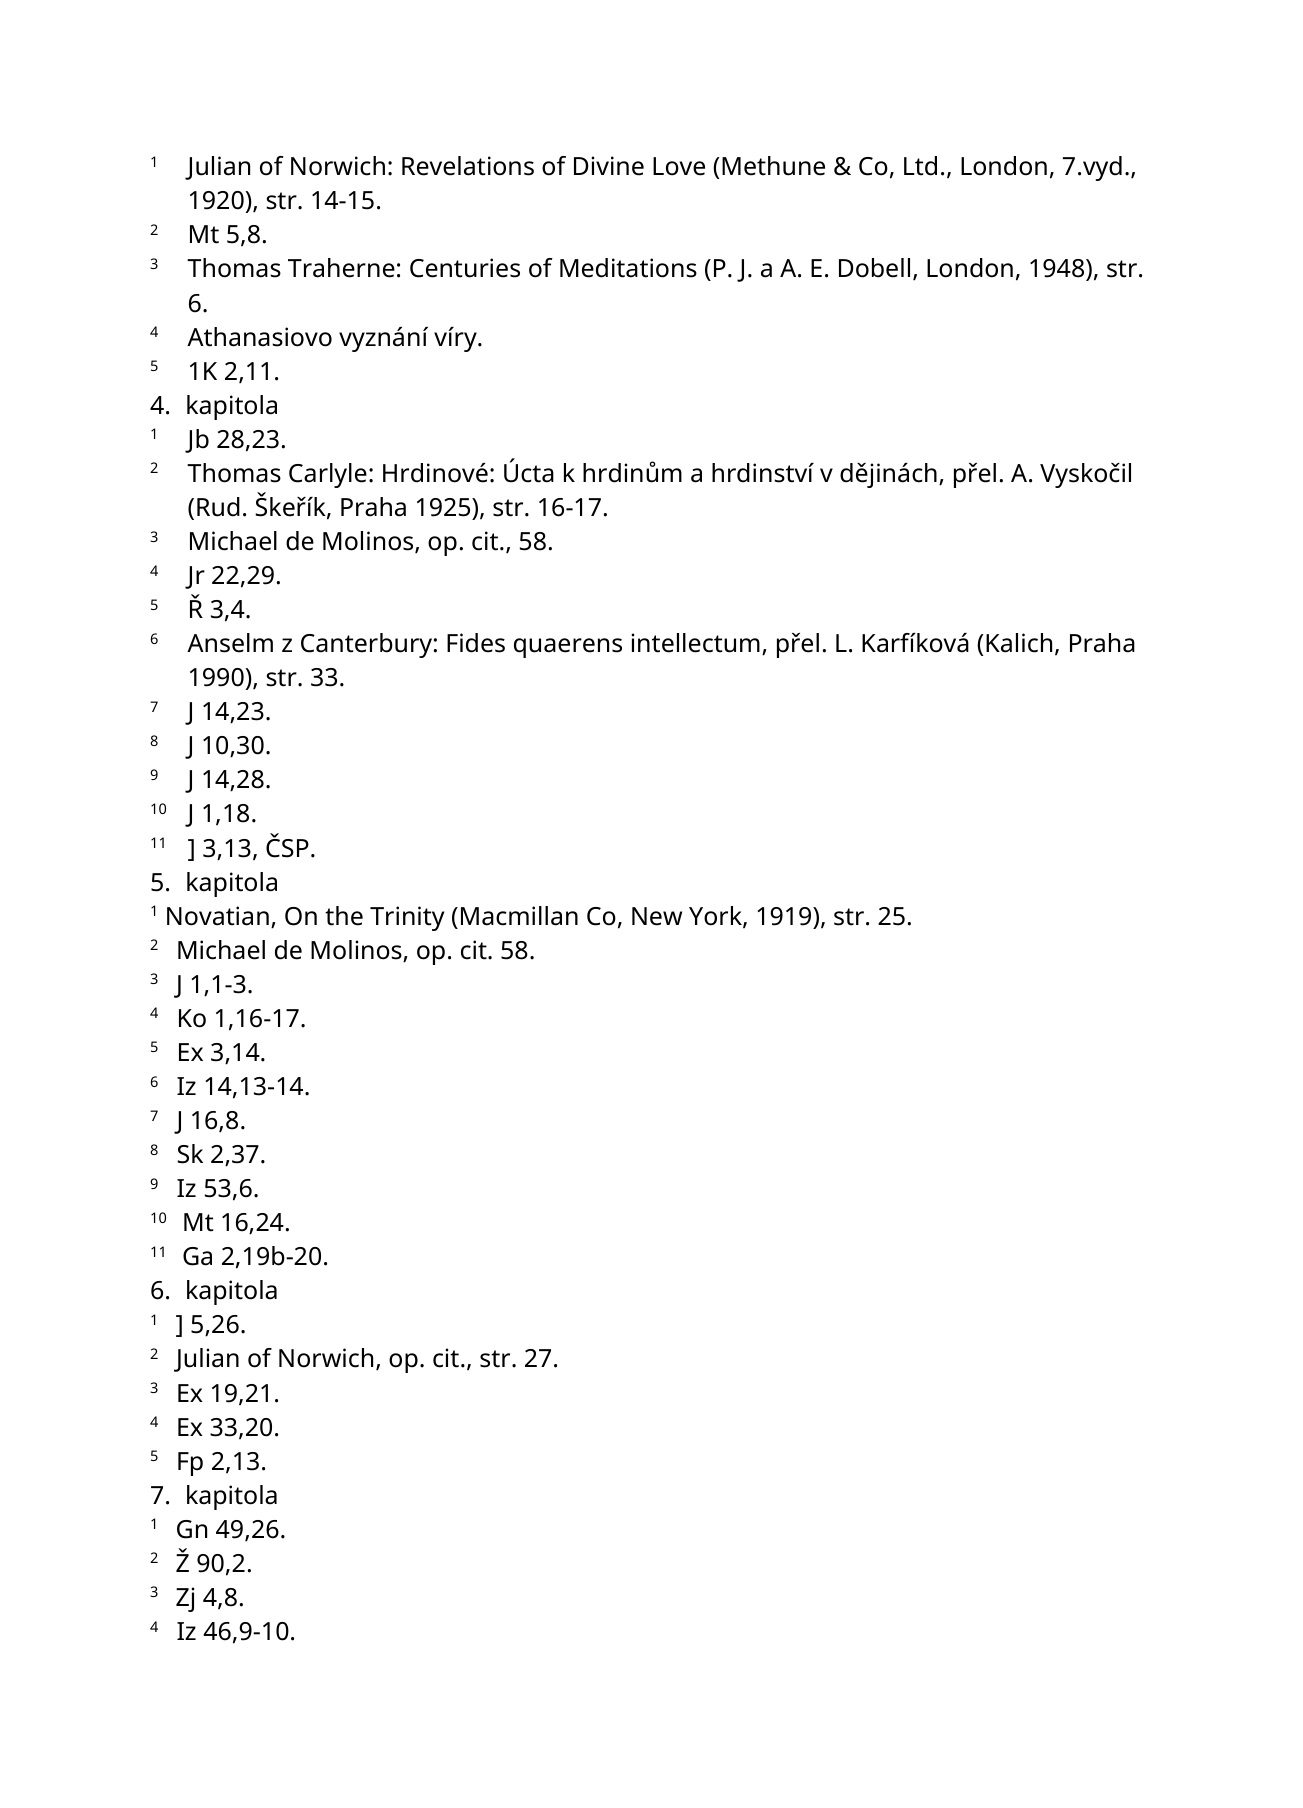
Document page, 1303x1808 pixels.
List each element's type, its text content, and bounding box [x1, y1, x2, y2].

text 6 Iz 14,13-14. [150, 1069, 1152, 1103]
text 7 J 14,23. [150, 694, 1152, 728]
text 4. kapitola [150, 387, 1152, 421]
text 7. kapitola [150, 1477, 1152, 1511]
text 3 Thomas Traherne: Centuries of Meditations (P. J. a A. E. Dobell, London, 1948), str. 6. [150, 251, 1152, 319]
text 2 Ž 90,2. [150, 1546, 1152, 1579]
text 8 Sk 2,37. [150, 1137, 1152, 1171]
text 5 Ex 3,14. [150, 1034, 1152, 1069]
text 5 Fp 2,13. [150, 1443, 1152, 1477]
text 5. kapitola [150, 864, 1152, 898]
text 11 Ga 2,19b-20. [150, 1239, 1152, 1273]
text 4 Ko 1,16-17. [150, 1001, 1152, 1034]
text 2 Mt 5,8. [150, 217, 1152, 251]
text 7 J 16,8. [150, 1103, 1152, 1137]
text 3 Ex 19,21. [150, 1375, 1152, 1409]
text 10 J 1,18. [150, 796, 1152, 830]
text 9 Iz 53,6. [150, 1171, 1152, 1205]
text 4 Jr 22,29. [150, 558, 1152, 592]
text 3 Michael de Molinos, op. cit., 58. [150, 524, 1152, 558]
text 4 Athanasiovo vyznání víry. [150, 319, 1152, 353]
text 5 Ř 3,4. [150, 592, 1152, 626]
text 6. kapitola [150, 1273, 1152, 1307]
text 1 ] 5,26. [150, 1307, 1152, 1341]
text 1 Novatian, On the Trinity (Macmillan Co, New York, 1919), str. 25. [150, 898, 1152, 932]
text 8 J 10,30. [150, 728, 1152, 762]
text 2 Thomas Carlyle: Hrdinové: Úcta k hrdinům a hrdinství v dějinách, přel. A. Vyskočil (Rud. Škeřík, Praha 1925), str. 16-17. [150, 456, 1152, 524]
text 1 Jb 28,23. [150, 421, 1152, 456]
text 5 1K 2,11. [150, 353, 1152, 387]
text 1 Julian of Norwich: Revelations of Divine Love (Methune & Co, Ltd., London, 7.vyd., 1920), str. 14-15. [150, 149, 1152, 217]
text 2 Julian of Norwich, op. cit., str. 27. [150, 1341, 1152, 1375]
text 4 Iz 46,9-10. [150, 1614, 1152, 1648]
text 3 Zj 4,8. [150, 1579, 1152, 1614]
text 10 Mt 16,24. [150, 1205, 1152, 1239]
text 9 J 14,28. [150, 762, 1152, 796]
text 2 Michael de Molinos, op. cit. 58. [150, 932, 1152, 966]
text 3 J 1,1-3. [150, 966, 1152, 1001]
text 1 Gn 49,26. [150, 1511, 1152, 1546]
text 6 Anselm z Canterbury: Fides quaerens intellectum, přel. L. Karfíková (Kalich, Praha 1990), str. 33. [150, 626, 1152, 694]
text 11 ] 3,13, ČSP. [150, 830, 1152, 864]
text 4 Ex 33,20. [150, 1409, 1152, 1443]
